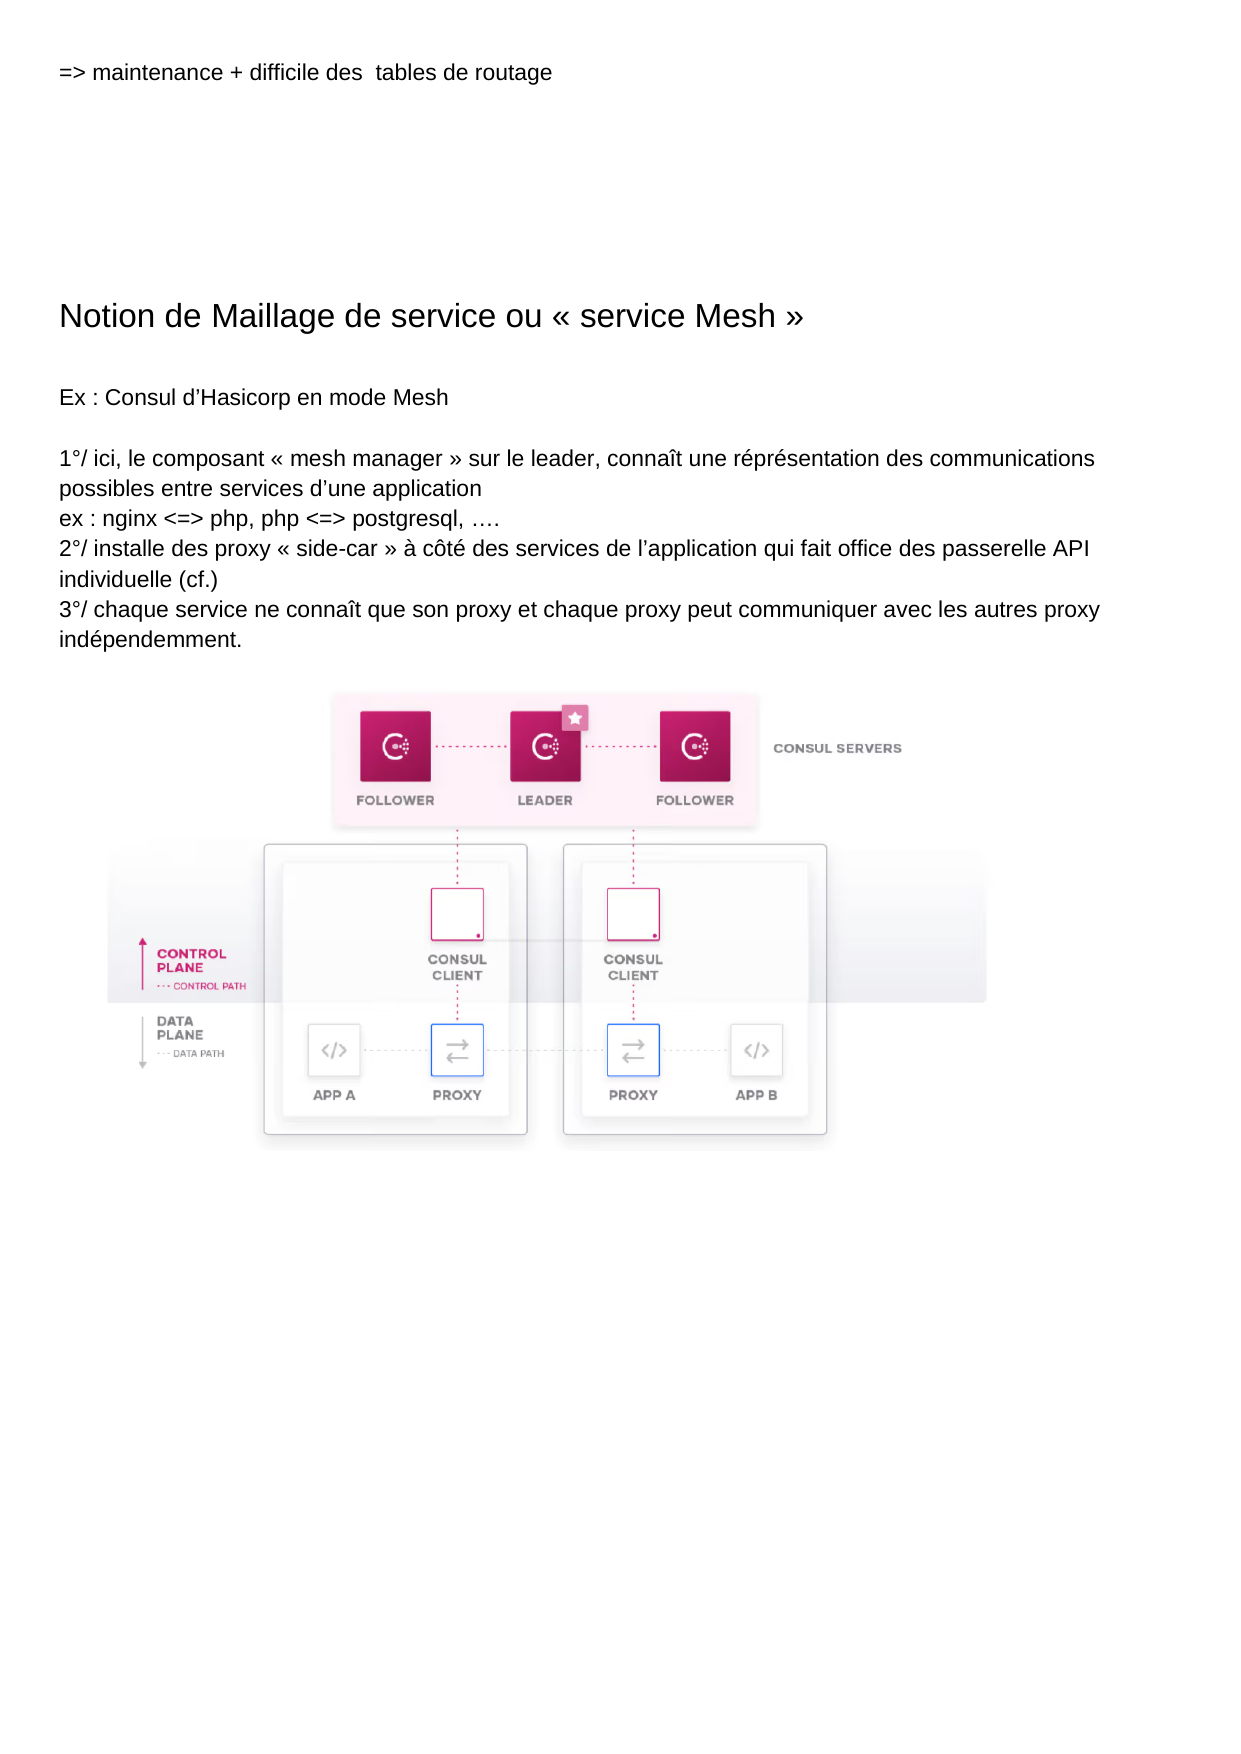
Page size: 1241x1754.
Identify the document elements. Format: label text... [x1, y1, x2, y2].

text Notion de Maillage de service ou « service Mesh » [59, 296, 1181, 334]
text ex : nginx <=> php, php <=> postgresql, …. [59, 505, 1181, 532]
text Ex : Consul d’Hasicorp en mode Mesh [59, 384, 1181, 411]
text 2°/ installe des proxy « side-car » à côté des services de l’application qui fait office des passerelle API individuelle (cf.) [59, 535, 1181, 592]
picture [72, 662, 1040, 1151]
text 3°/ chaque service ne connaît que son proxy et chaque proxy peut communiquer avec les autres proxy indépendemment. [59, 596, 1181, 652]
text 1°/ ici, le composant « mesh manager » sur le leader, connaît une réprésentation des communications possibles entre services d’une application [59, 445, 1181, 501]
text => maintenance + difficile des tables de routage [59, 59, 1181, 85]
